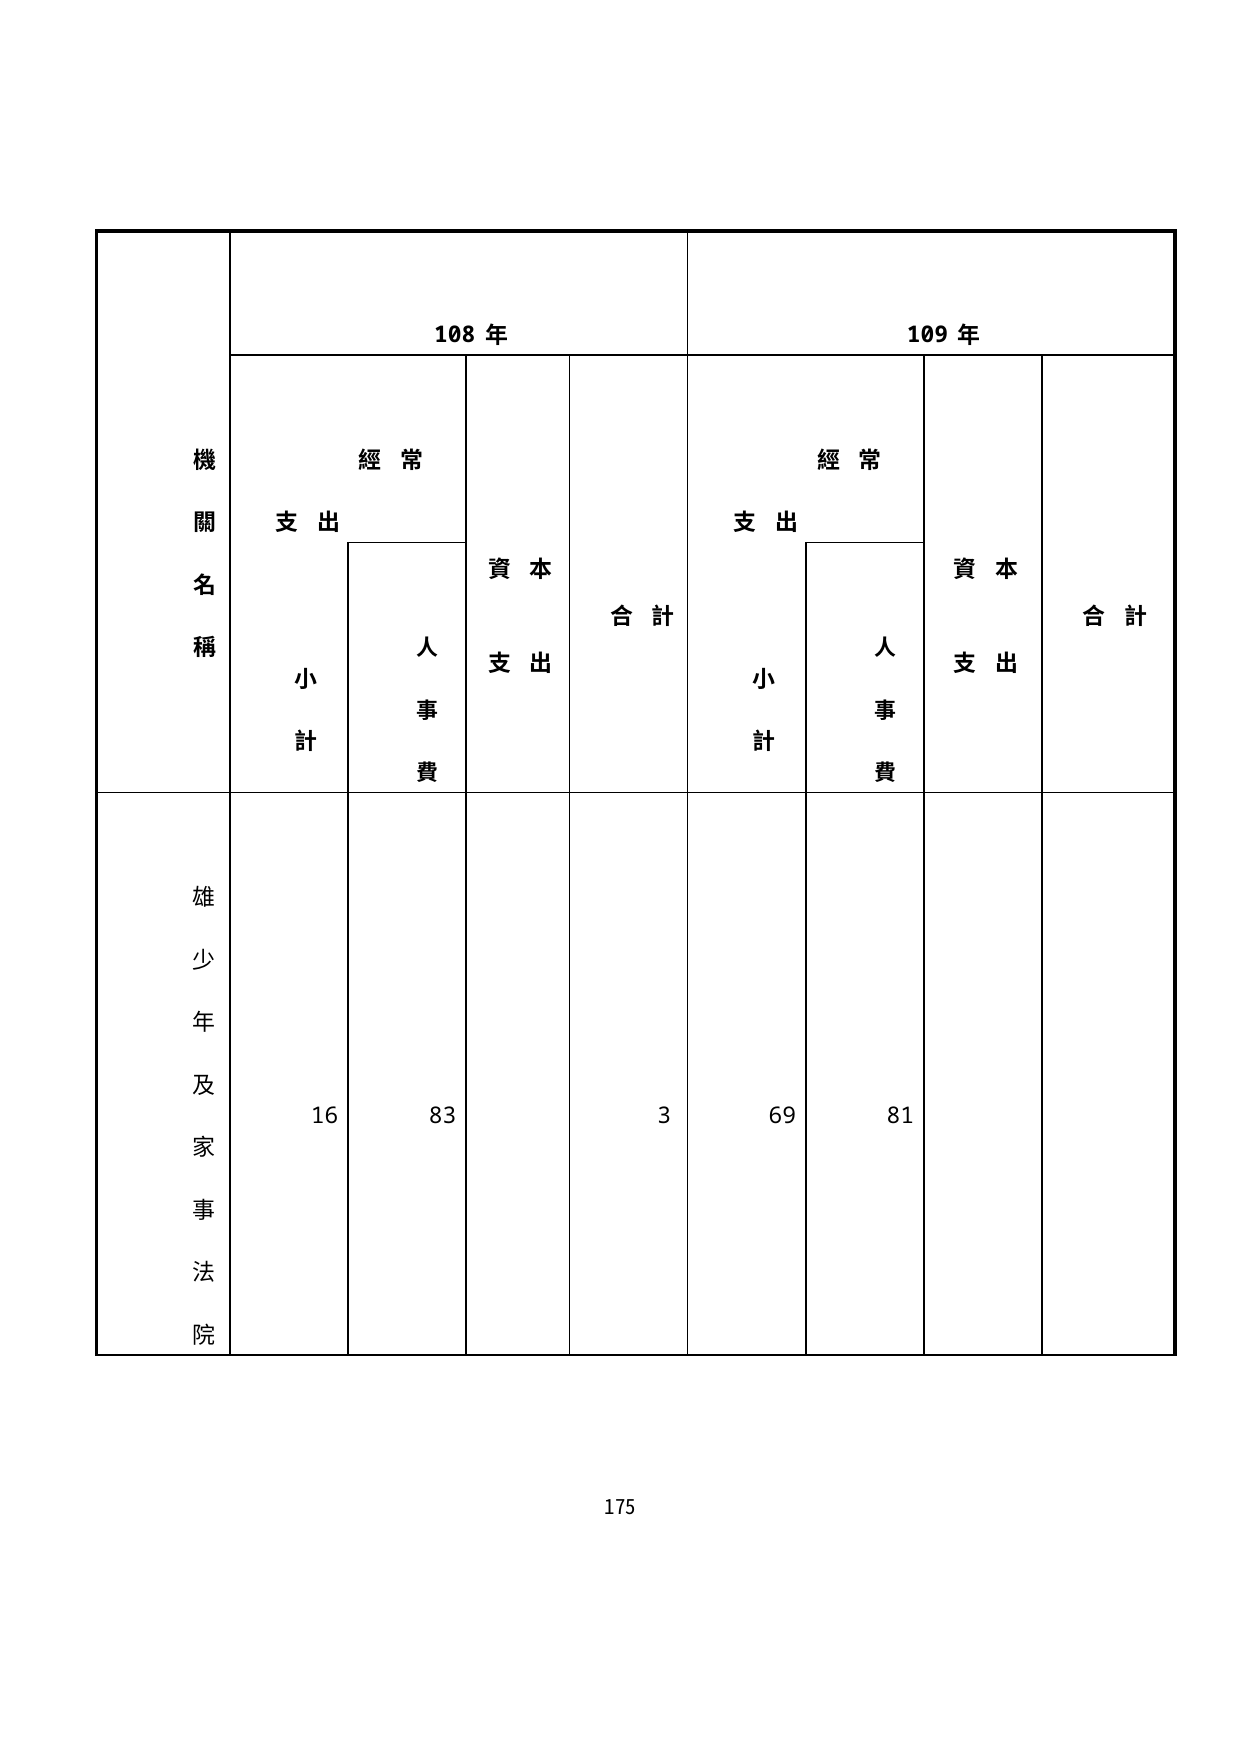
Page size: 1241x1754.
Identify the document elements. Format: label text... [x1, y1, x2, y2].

table_header 108年 [231, 233, 687, 354]
table_cell 經常支出 [688, 356, 923, 542]
table_cell [467, 793, 569, 1354]
table_cell 合計 [570, 356, 687, 792]
table_cell 經常支出 [231, 356, 465, 542]
table_cell 16 [231, 793, 347, 1354]
table_cell 81 [807, 793, 923, 1354]
table_cell 資本 支出 [467, 356, 569, 792]
table_header 機關名稱 [98, 233, 229, 792]
table_cell 合計 [1043, 356, 1173, 792]
table_cell 小計 [231, 542, 347, 792]
table_cell [1043, 793, 1173, 1354]
table_cell [925, 793, 1041, 1354]
table_header 109年 [688, 233, 1173, 354]
table_cell 人事費 [349, 543, 465, 792]
table_cell 雄少年及家事法院 [98, 793, 229, 1354]
table_cell 小計 [688, 542, 805, 792]
table_cell 69 [688, 793, 805, 1354]
table_cell 3 [570, 793, 687, 1354]
table_cell 資本 支出 [925, 356, 1041, 792]
table_cell 83 [349, 793, 465, 1354]
table_cell 人事費 [807, 543, 923, 792]
